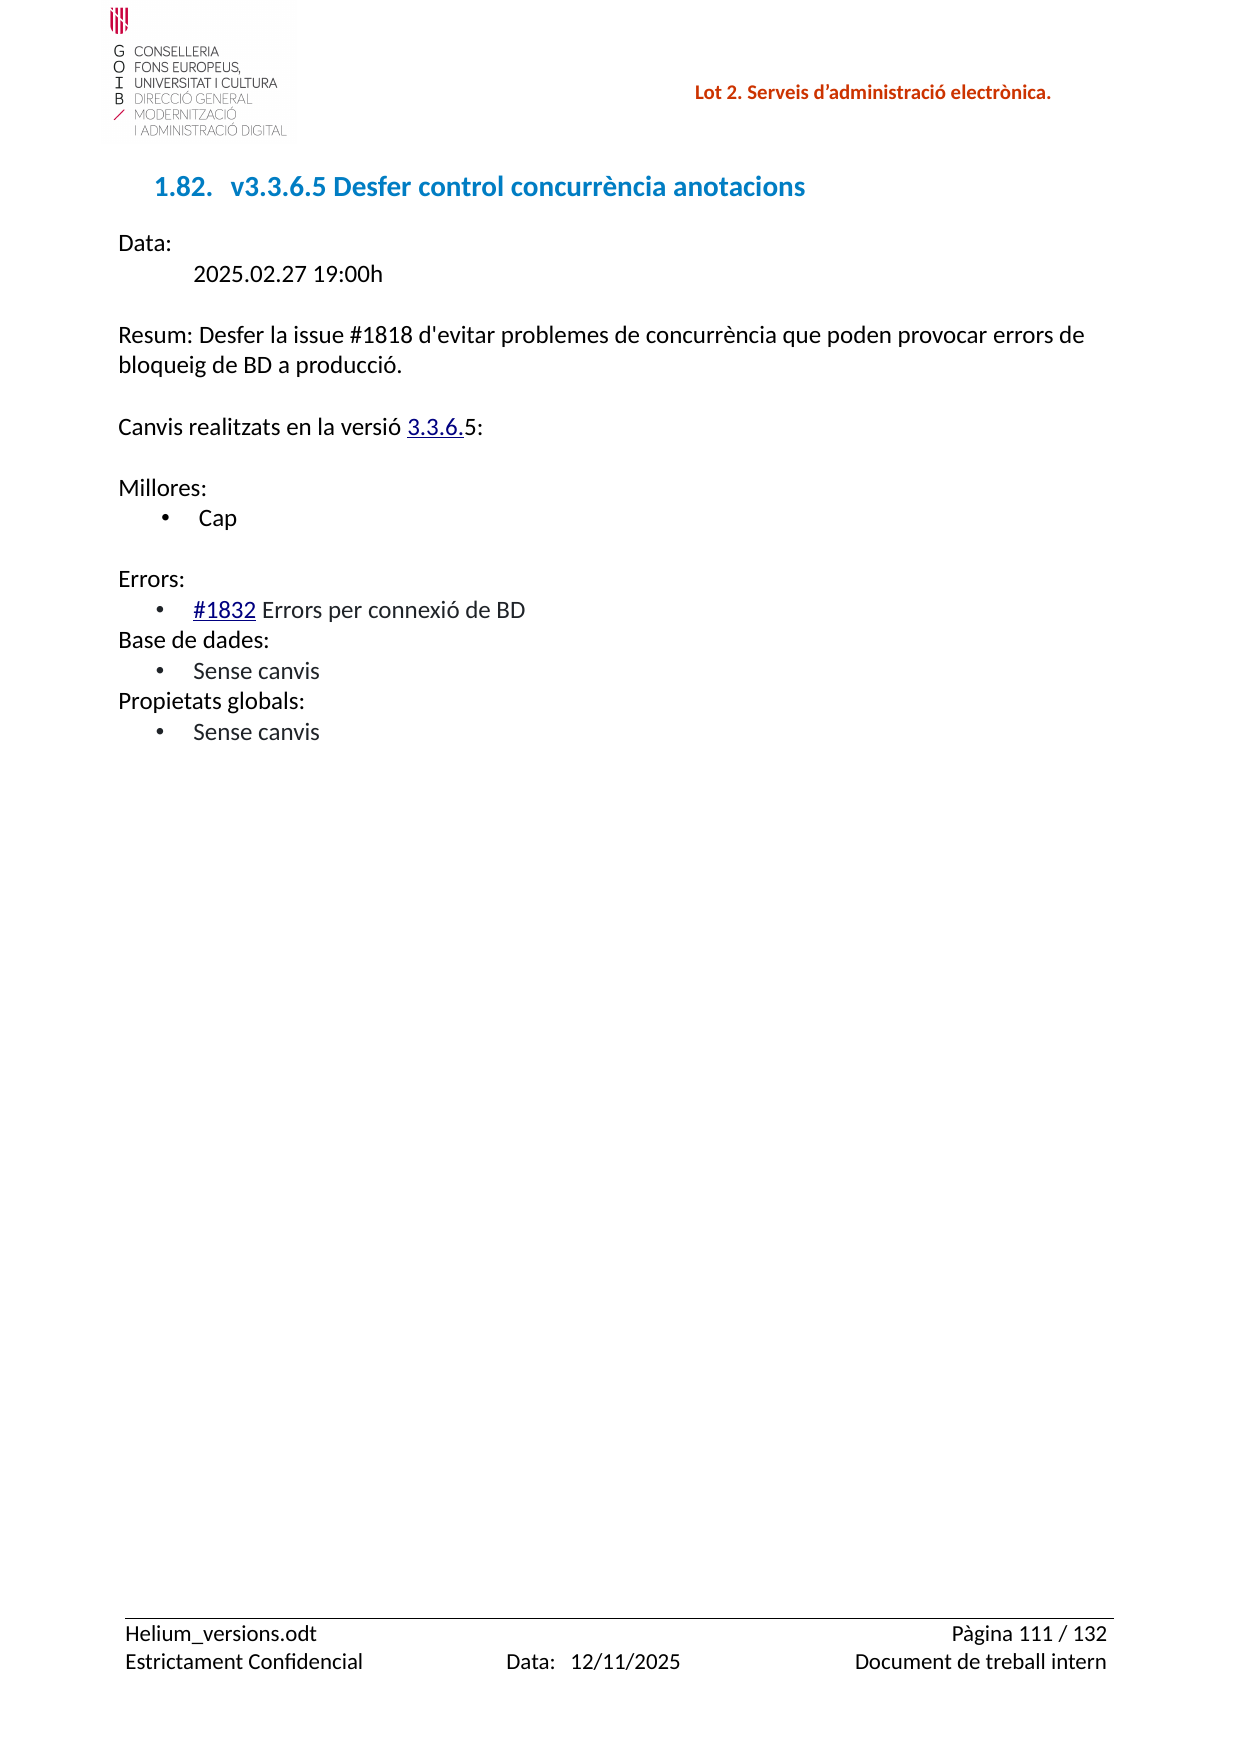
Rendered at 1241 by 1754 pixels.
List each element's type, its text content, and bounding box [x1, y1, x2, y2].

text Millores: [118, 472, 1122, 502]
text Errors: [118, 563, 1122, 594]
list Cap [161, 502, 1122, 533]
picture [100, 0, 297, 144]
list Sense canvis [156, 655, 1122, 685]
list #1832 Errors per connexió de BD [156, 594, 1122, 624]
text Resum: Desfer la issue #1818 d'evitar problemes de concurrència que poden provocar errors de bloqueig de BD a producció. [118, 319, 1122, 380]
text Data: [118, 228, 1122, 258]
subtitle v3.3.6.5 Desfer control concurrència anotacions [153, 168, 1122, 204]
list Sense canvis [156, 716, 1122, 746]
text Canvis realitzats en la versió 3.3.6.5: [118, 411, 1122, 441]
text Base de dades: [118, 624, 1122, 655]
text Propietats globals: [118, 685, 1122, 716]
text 2025.02.27 19:00h [118, 258, 1122, 289]
